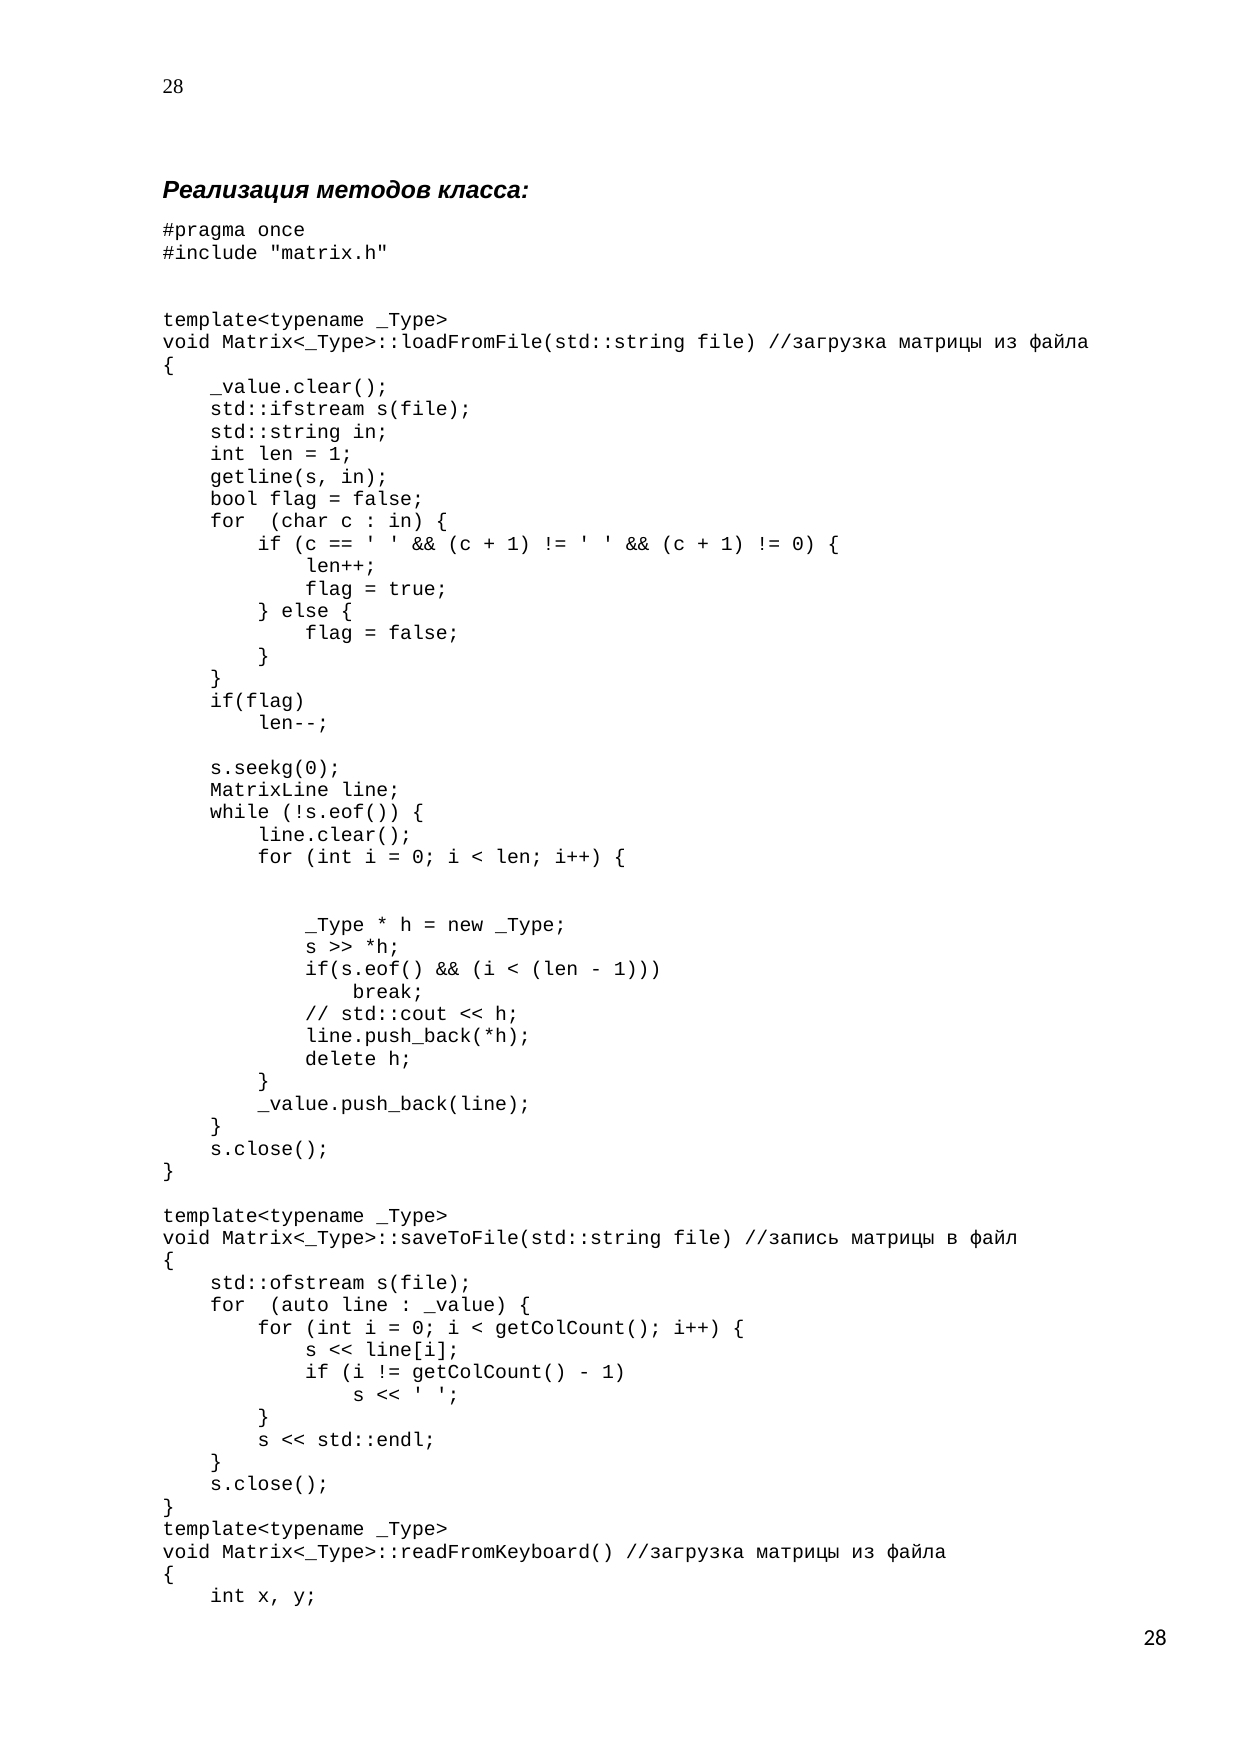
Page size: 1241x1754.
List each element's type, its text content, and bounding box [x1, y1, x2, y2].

text while (!s.eof()) { [162, 802, 1166, 825]
text line.push_back(*h); [162, 1026, 1166, 1049]
text } [162, 646, 1166, 668]
text s.seekg(0); [162, 758, 1166, 780]
text for (int i = 0; i < len; i++) { [162, 847, 1166, 870]
text s.close(); [162, 1138, 1166, 1161]
text void Matrix<_Type>::readFromKeyboard() //загрузка матрицы из файла [162, 1542, 1166, 1564]
text template<typename _Type> [162, 310, 1166, 332]
text { [162, 354, 1166, 377]
text void Matrix<_Type>::saveToFile(std::string file) //запись матрицы в файл [162, 1228, 1166, 1250]
text s << line[i]; [162, 1340, 1166, 1362]
text } [162, 1452, 1166, 1474]
text s >> *h; [162, 937, 1166, 959]
text for (char c : in) { [162, 511, 1166, 534]
text void Matrix<_Type>::loadFromFile(std::string file) //загрузка матрицы из файла [162, 332, 1166, 354]
text for (auto line : _value) { [162, 1295, 1166, 1318]
text if (i != getColCount() - 1) [162, 1362, 1166, 1385]
text flag = false; [162, 623, 1166, 646]
text if(flag) [162, 691, 1166, 713]
text delete h; [162, 1049, 1166, 1071]
text } [162, 668, 1166, 691]
text line.clear(); [162, 825, 1166, 847]
text int x, y; [162, 1586, 1166, 1609]
subtitle Реализация методов класса: [162, 175, 1166, 203]
text for (int i = 0; i < getColCount(); i++) { [162, 1318, 1166, 1340]
text } else { [162, 601, 1166, 623]
text if(s.eof() && (i < (len - 1))) [162, 959, 1166, 982]
text #pragma once [162, 220, 1166, 243]
text len++; [162, 556, 1166, 578]
text s << std::endl; [162, 1429, 1166, 1452]
text { [162, 1250, 1166, 1273]
text std::ofstream s(file); [162, 1273, 1166, 1295]
text MatrixLine line; [162, 780, 1166, 802]
text #include "matrix.h" [162, 243, 1166, 265]
text if (c == ' ' && (c + 1) != ' ' && (c + 1) != 0) { [162, 534, 1166, 556]
text _value.push_back(line); [162, 1094, 1166, 1116]
text _value.clear(); [162, 377, 1166, 399]
text break; [162, 982, 1166, 1004]
text s << ' '; [162, 1385, 1166, 1407]
text std::ifstream s(file); [162, 399, 1166, 422]
text bool flag = false; [162, 489, 1166, 511]
text } [162, 1161, 1166, 1183]
text template<typename _Type> [162, 1519, 1166, 1542]
text } [162, 1497, 1166, 1519]
text s.close(); [162, 1474, 1166, 1497]
text { [162, 1564, 1166, 1586]
text len--; [162, 713, 1166, 735]
text template<typename _Type> [162, 1206, 1166, 1228]
text } [162, 1407, 1166, 1429]
text flag = true; [162, 578, 1166, 601]
text std::string in; [162, 422, 1166, 444]
text int len = 1; [162, 444, 1166, 467]
text _Type * h = new _Type; [162, 914, 1166, 937]
text getline(s, in); [162, 467, 1166, 489]
text } [162, 1116, 1166, 1138]
text // std::cout << h; [162, 1004, 1166, 1026]
text } [162, 1071, 1166, 1094]
